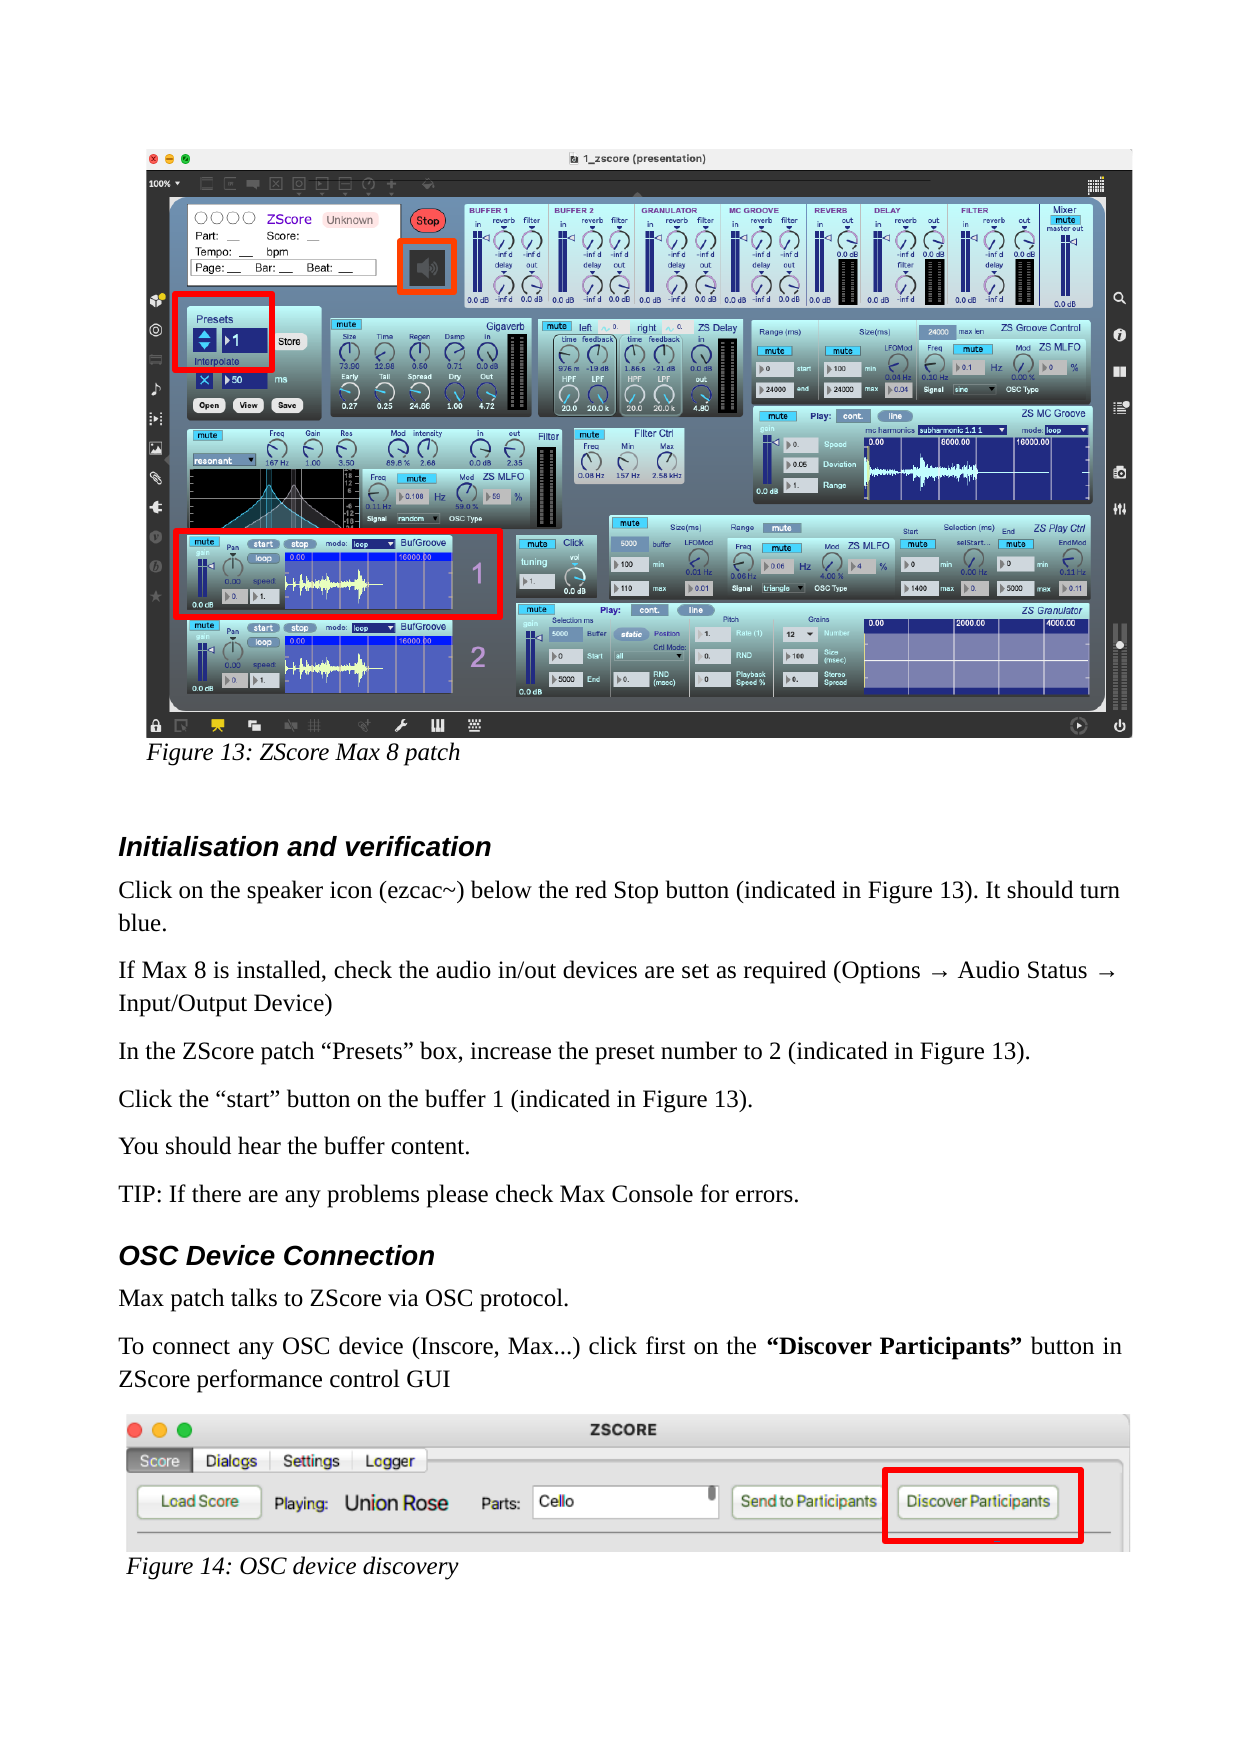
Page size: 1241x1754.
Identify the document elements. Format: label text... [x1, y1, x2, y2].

subtitle Initialisation and verification [118, 830, 1122, 862]
text To connect any OSC device (Inscore, Max...) click first on the “Discover Participants” button in ZScore performance control GUI [118, 1331, 1122, 1393]
subtitle OSC Device Connection [118, 1239, 1122, 1271]
text In the ZScore patch “Presets” box, increase the preset number to 2 (indicated in Figure 13). [118, 1036, 1122, 1065]
text Max patch talks to ZScore via OSC protocol. [118, 1283, 1122, 1312]
text Click the “start” button on the buffer 1 (indicated in Figure 13). [118, 1084, 1122, 1112]
text TIP: If there are any problems please check Max Console for errors. [118, 1179, 1122, 1208]
picture [146, 149, 1133, 738]
text Figure 14: OSC device discovery [126, 1552, 1130, 1580]
picture [126, 1414, 1131, 1552]
text Figure 13: ZScore Max 8 patch [146, 738, 1133, 766]
text If Max 8 is installed, check the audio in/out devices are set as required (Options → Audio Status → Input/Output Device) [118, 955, 1122, 1017]
text Click on the speaker icon (ezcac~) below the red Stop button (indicated in Figure 13). It should turn blue. [118, 875, 1122, 937]
text You should hear the buffer content. [118, 1131, 1122, 1160]
